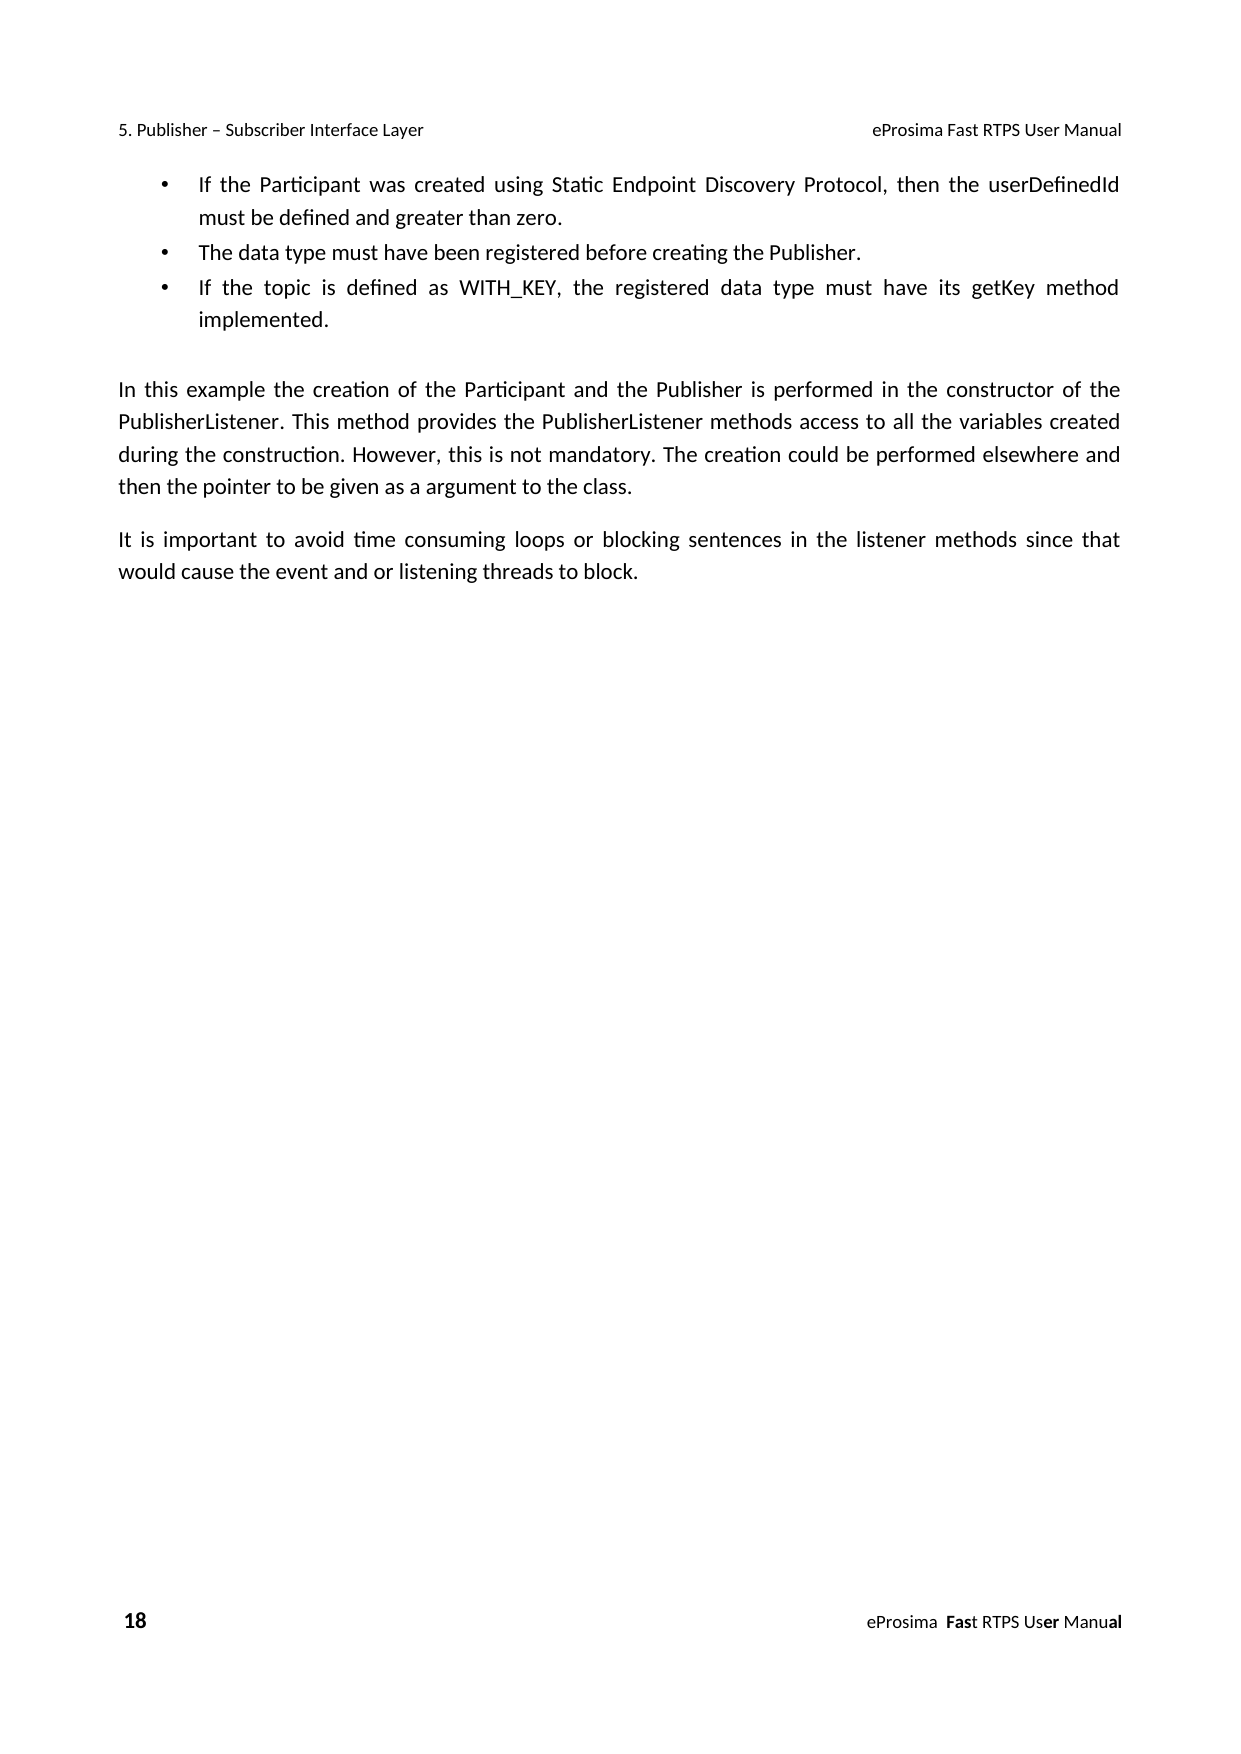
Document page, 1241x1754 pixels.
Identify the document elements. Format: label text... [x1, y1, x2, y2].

text It is important to avoid time consuming loops or blocking sentences in the listener methods since that would cause the event and or listening threads to block. [118, 525, 1122, 585]
list The data type must have been registered before creating the Publisher. [161, 238, 1122, 266]
list If the Participant was created using Static Endpoint Discovery Protocol, then the userDefinedId must be defined and greater than zero. [161, 171, 1122, 231]
list If the topic is defined as WITH_KEY, the registered data type must have its getKey method implemented. [161, 273, 1122, 333]
text In this example the creation of the Participant and the Publisher is performed in the constructor of the PublisherListener. This method provides the PublisherListener methods access to all the variables created during the construction. However, this is not mandatory. The creation could be performed elsewhere and then the pointer to be given as a argument to the class. [118, 375, 1122, 500]
